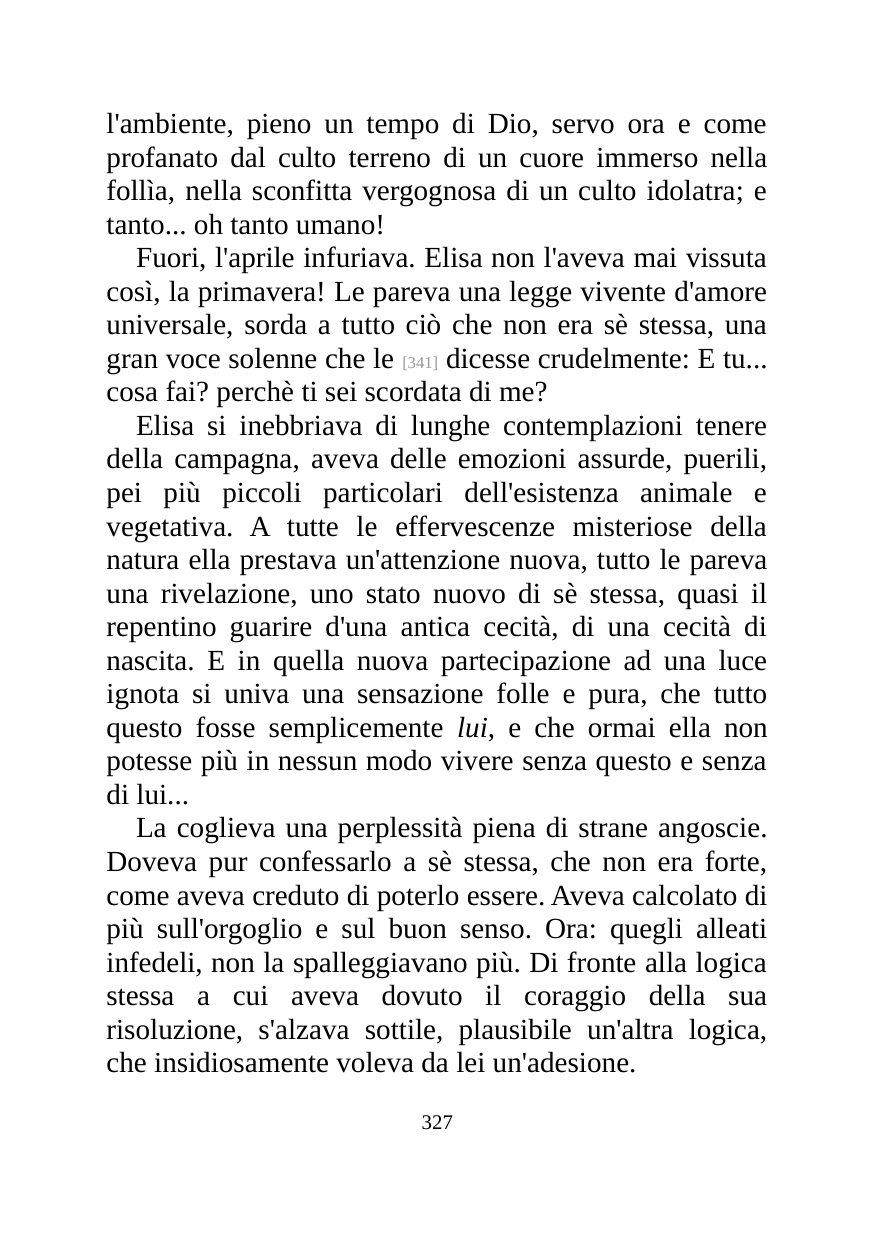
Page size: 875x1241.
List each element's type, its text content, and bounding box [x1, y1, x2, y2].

text l'ambiente, pieno un tempo di Dio, servo ora e come profanato dal culto terreno di un cuore immerso nella follìa, nella sconfitta vergognosa di un culto idolatra; e tanto... oh tanto umano! [106, 106, 768, 240]
text Elisa si inebbriava di lunghe contemplazioni tenere della campagna, aveva delle emozioni assurde, puerili, pei più piccoli particolari dell'esistenza animale e vegetativa. A tutte le effervescenze misteriose della natura ella prestava un'attenzione nuova, tutto le pareva una rivelazione, uno stato nuovo di sè stessa, quasi il repentino guarire d'una antica cecità, di una cecità di nascita. E in quella nuova partecipazione ad una luce ignota si univa una sensazione folle e pura, che tutto questo fosse semplicemente lui, e che ormai ella non potesse più in nessun modo vivere senza questo e senza di lui... [106, 408, 768, 811]
text La coglieva una perplessità piena di strane angoscie. Doveva pur confessarlo a sè stessa, che non era forte, come aveva creduto di poterlo essere. Aveva calcolato di più sull'orgoglio e sul buon senso. Ora: quegli alleati infedeli, non la spalleggiavano più. Di fronte alla logica stessa a cui aveva dovuto il coraggio della sua risoluzione, s'alzava sottile, plausibile un'altra logica, che insidiosamente voleva da lei un'adesione. [106, 811, 768, 1079]
text Fuori, l'aprile infuriava. Elisa non l'aveva mai vissuta così, la primavera! Le pareva una legge vivente d'amore universale, sorda a tutto ciò che non era sè stessa, una gran voce solenne che le [341] dicesse crudelmente: E tu... cosa fai? perchè ti sei scordata di me? [106, 240, 768, 408]
